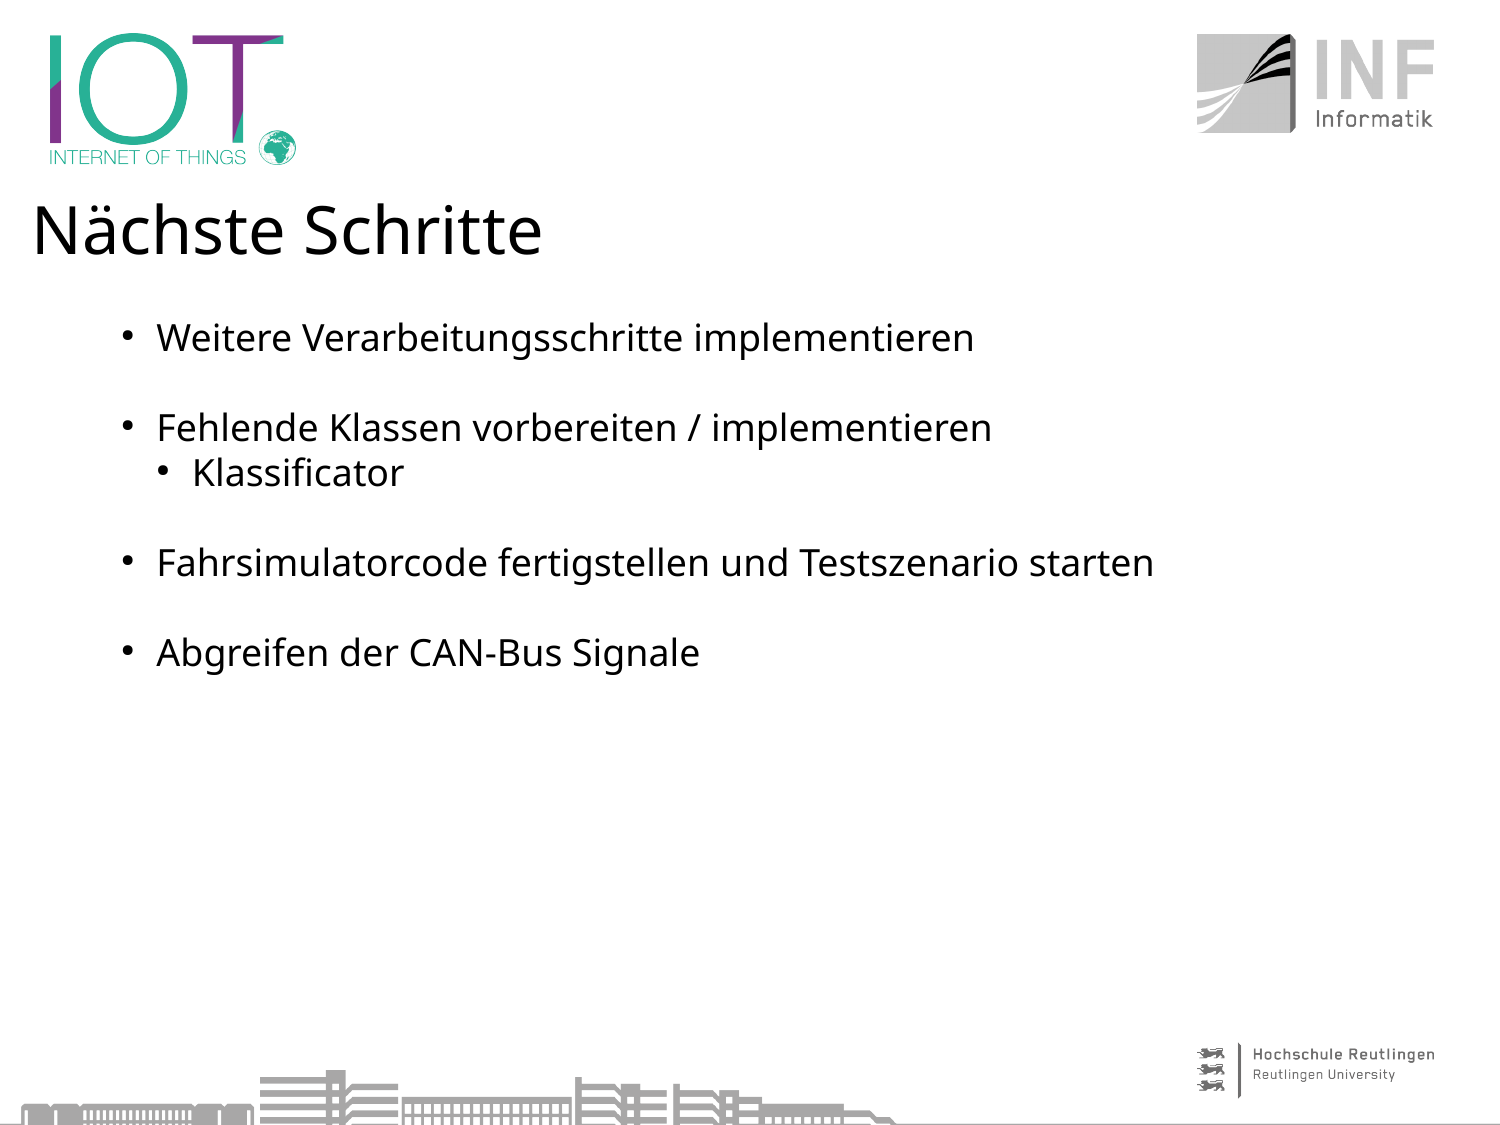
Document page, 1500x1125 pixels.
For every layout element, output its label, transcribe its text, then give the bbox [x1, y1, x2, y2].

picture [1197, 34, 1434, 133]
picture [0, 1042, 1500, 1125]
text_box Weitere Verarbeitungsschritte implementieren Fehlende Klassen vorbereiten / implementieren Klassificator Fahrsimulatorcode fertigstellen und Testszenario starten Abgreifen der CAN-Bus Signale [106, 307, 1418, 700]
text_box Nächste Schritte [16, 180, 1464, 284]
picture [50, 33, 296, 165]
